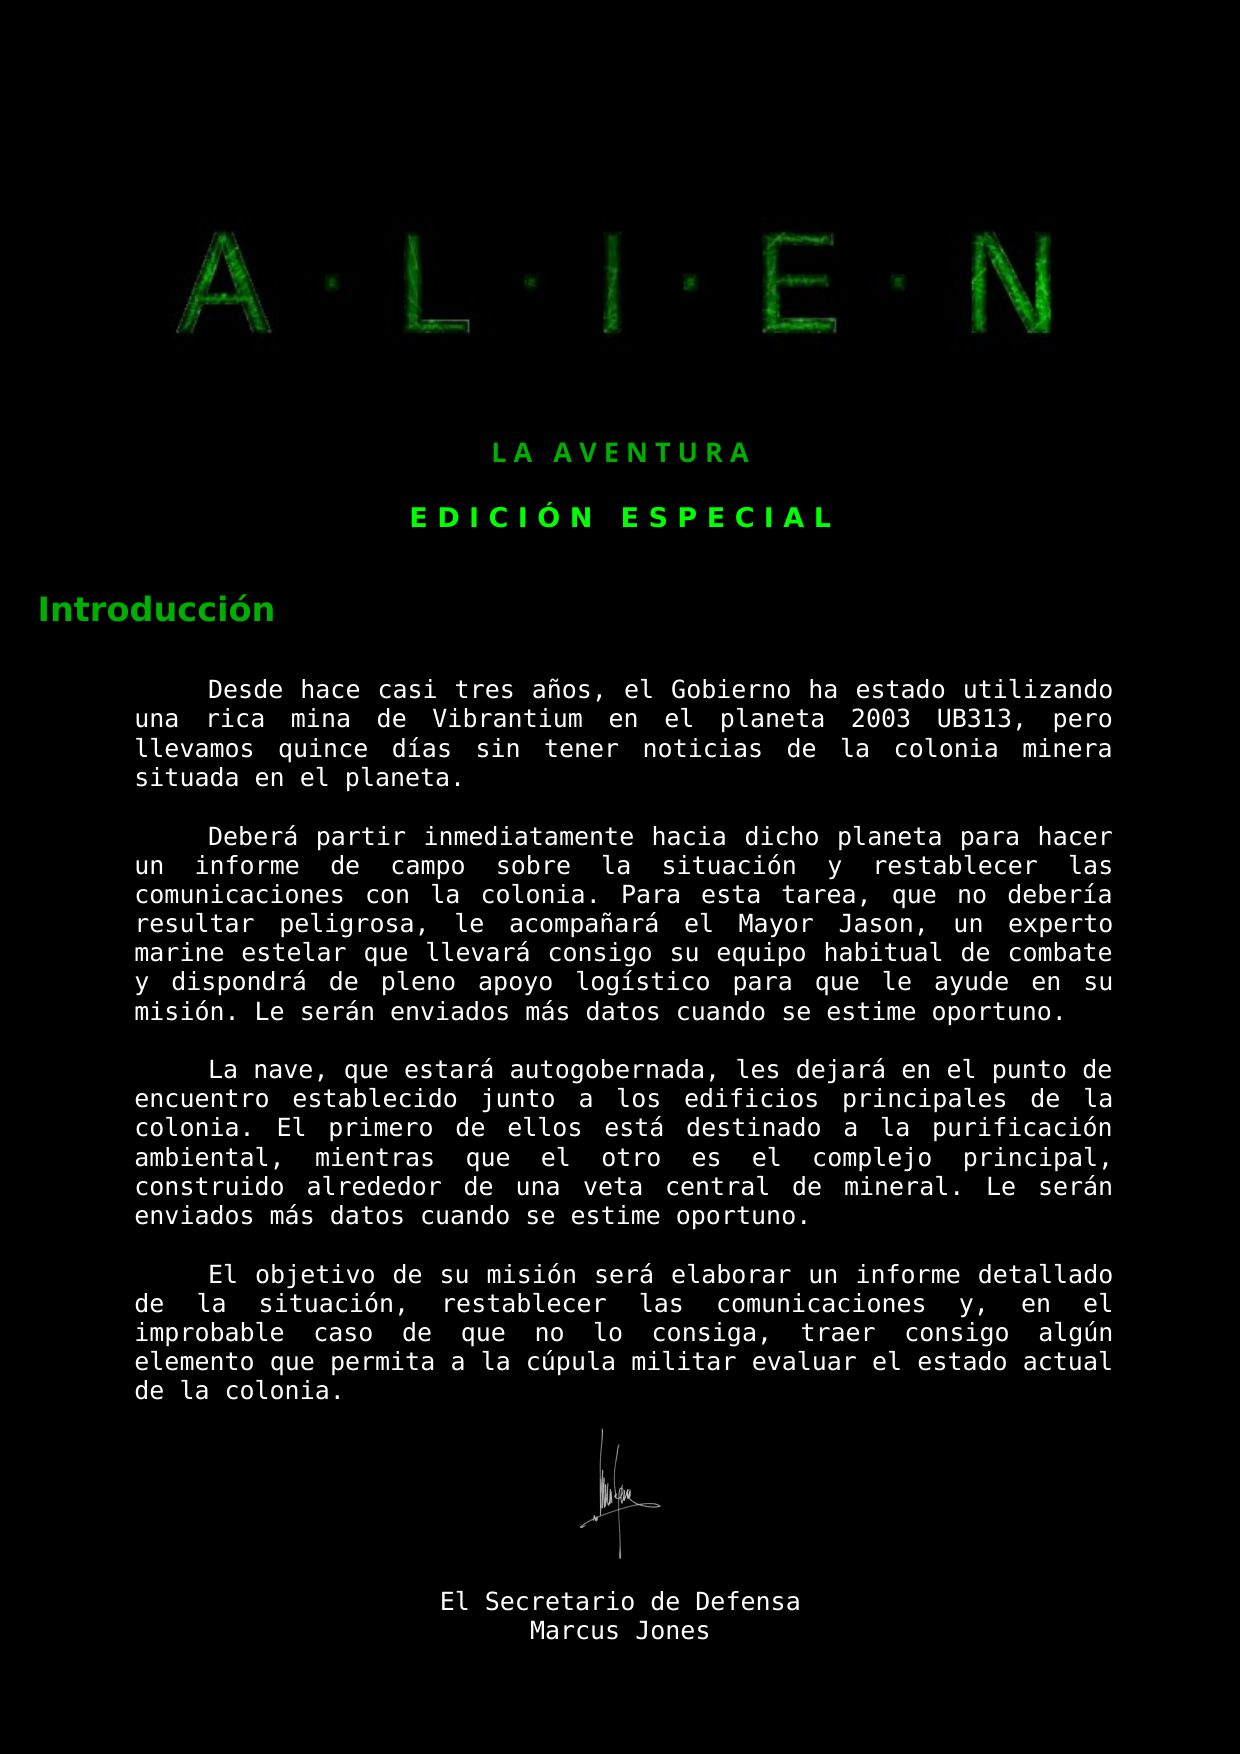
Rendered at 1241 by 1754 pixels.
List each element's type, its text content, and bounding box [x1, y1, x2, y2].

text E D I C I Ó N E S P E C I A L [0, 502, 1240, 533]
picture [118, 110, 1123, 434]
text El Secretario de Defensa [0, 1587, 1240, 1616]
subtitle Introducción [0, 590, 1240, 629]
text El objetivo de su misión será elaborar un informe detallado de la situación, restablecer las comunicaciones y, en el improbable caso de que no lo consiga, traer consigo algún elemento que permita a la cúpula militar evaluar el estado actual de la colonia. [134, 1260, 1114, 1406]
text La nave, que estará autogobernada, les dejará en el punto de encuentro establecido junto a los edificios principales de la colonia. El primero de ellos está destinado a la purificación ambiental, mientras que el otro es el complejo principal, construido alrededor de una veta central de mineral. Le serán enviados más datos cuando se estime oportuno. [134, 1055, 1114, 1230]
text Marcus Jones [0, 1616, 1240, 1645]
picture [576, 1423, 664, 1564]
text Desde hace casi tres años, el Gobierno ha estado utilizando una rica mina de Vibrantium en el planeta 2003 UB313, pero llevamos quince días sin tener noticias de la colonia minera situada en el planeta. [134, 673, 1114, 792]
text L A A V E N T U R A [0, 434, 1240, 470]
text Deberá partir inmediatamente hacia dicho planeta para hacer un informe de campo sobre la situación y restablecer las comunicaciones con la colonia. Para esta tarea, que no debería resultar peligrosa, le acompañará el Mayor Jason, un experto marine estelar que llevará consigo su equipo habitual de combate y dispondrá de pleno apoyo logístico para que le ayude en su misión. Le serán enviados más datos cuando se estime oportuno. [134, 822, 1114, 1026]
